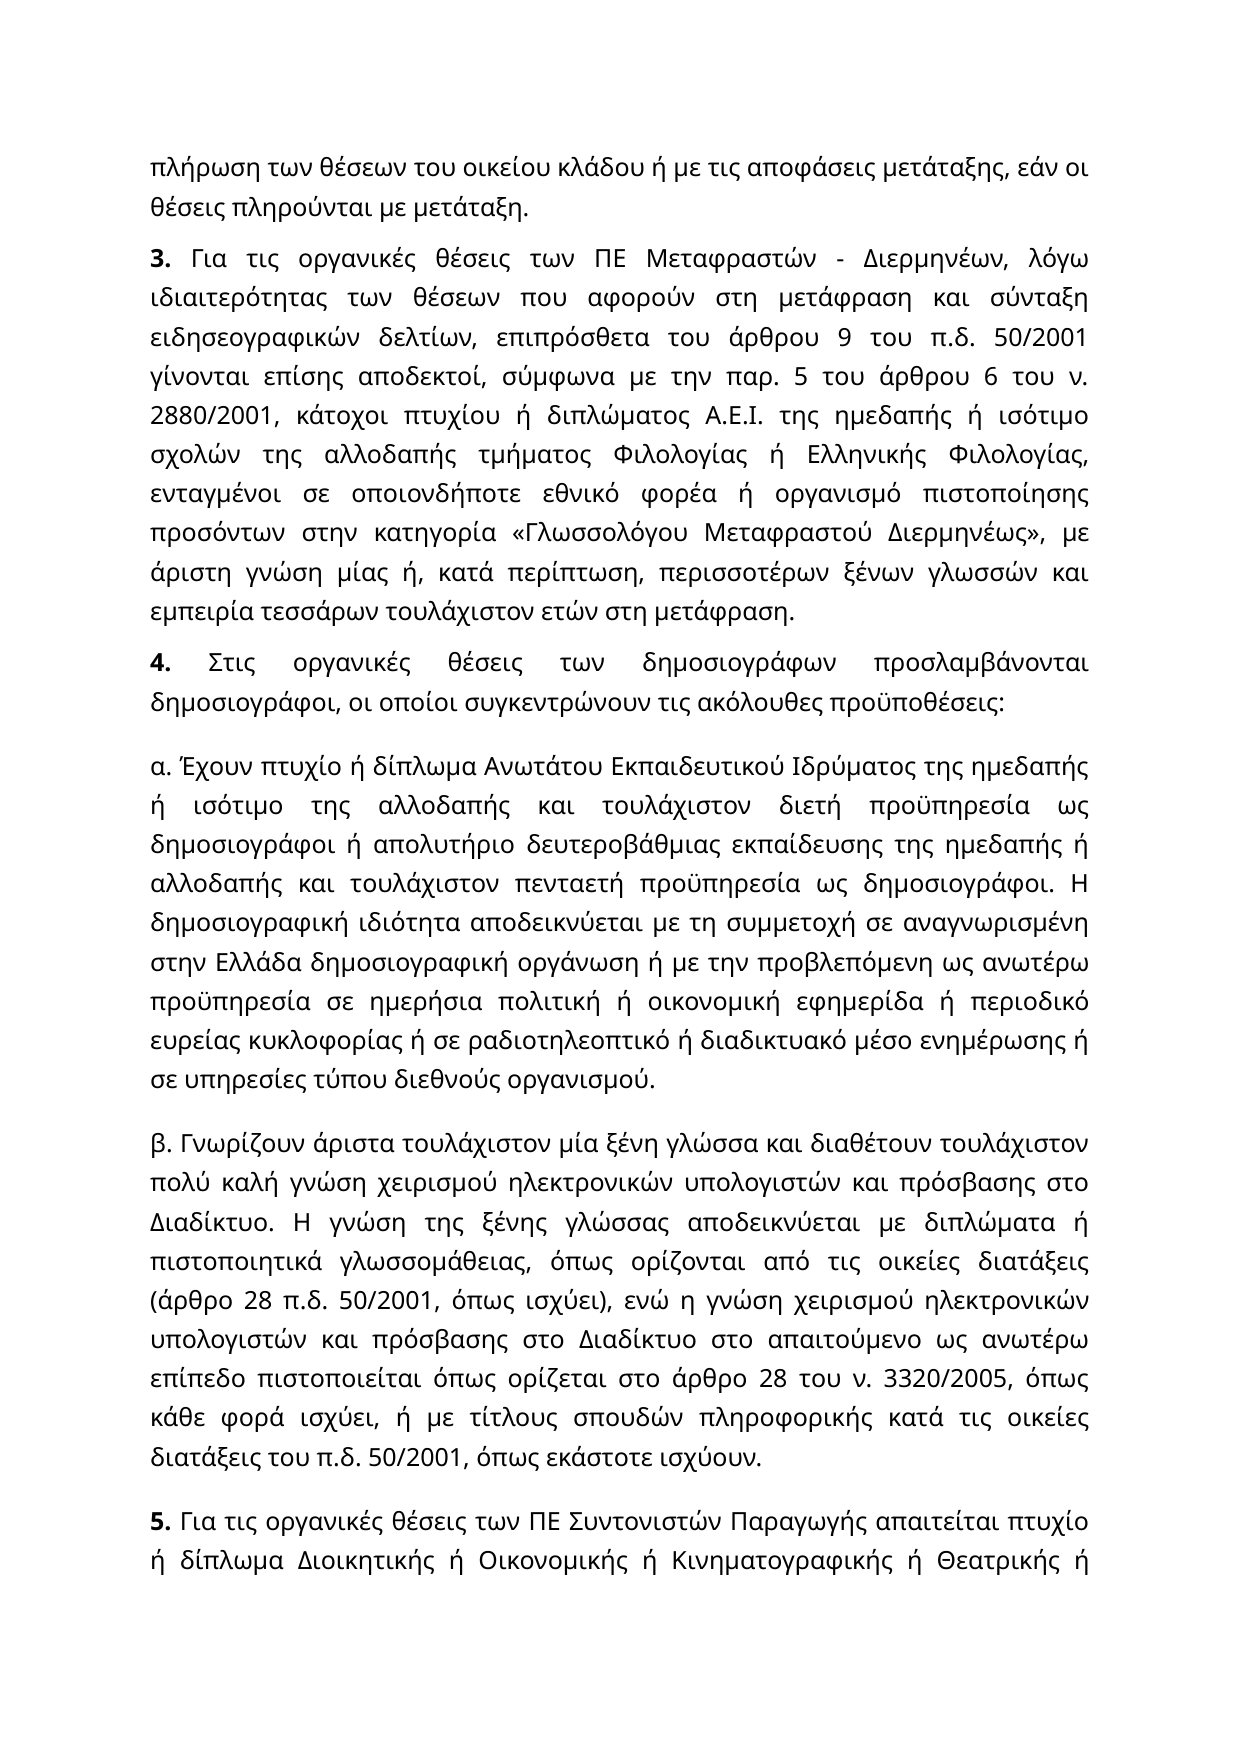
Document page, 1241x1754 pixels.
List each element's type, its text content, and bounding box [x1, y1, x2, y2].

text β. Γνωρίζουν άριστα τουλάχιστον μία ξένη γλώσσα και διαθέτουν τουλάχιστον πολύ καλή γνώση χειρισμού ηλεκτρονικών υπολογιστών και πρόσβασης στο Διαδίκτυο. Η γνώση της ξένης γλώσσας αποδεικνύεται με διπλώματα ή πιστοποιητικά γλωσσομάθειας, όπως ορίζονται από τις οικείες διατάξεις (άρθρο 28 π.δ. 50/2001, όπως ισχύει), ενώ η γνώση χειρισμού ηλεκτρονικών υπολογιστών και πρόσβασης στο Διαδίκτυο στο απαιτούμενο ως ανωτέρω επίπεδο πιστοποιείται όπως ορίζεται στο άρθρο 28 του ν. 3320/2005, όπως κάθε φορά ισχύει, ή με τίτλους σπουδών πληροφορικής κατά τις οικείες διατάξεις του π.δ. 50/2001, όπως εκάστοτε ισχύουν. [150, 1126, 1090, 1473]
text πλήρωση των θέσεων του οικείου κλάδου ή με τις αποφάσεις μετάταξης, εάν οι θέσεις πληρούνται με μετάταξη. [150, 150, 1090, 223]
text 4. Στις οργανικές θέσεις των δημοσιογράφων προσλαμβάνονται δημοσιογράφοι, οι οποίοι συγκεντρώνουν τις ακόλουθες προϋποθέσεις: [150, 645, 1090, 718]
text 5. Για τις οργανικές θέσεις των ΠΕ Συντονιστών Παραγωγής απαιτείται πτυχίο ή δίπλωμα Διοικητικής ή Οικονομικής ή Κινηματογραφικής ή Θεατρικής ή [150, 1503, 1090, 1577]
text 3. Για τις οργανικές θέσεις των ΠΕ Μεταφραστών - Διερμηνέων, λόγω ιδιαιτερότητας των θέσεων που αφορούν στη μετάφραση και σύνταξη ειδησεογραφικών δελτίων, επιπρόσθετα του άρθρου 9 του π.δ. 50/2001 γίνονται επίσης αποδεκτοί, σύμφωνα με την παρ. 5 του άρθρου 6 του ν. 2880/2001, κάτοχοι πτυχίου ή διπλώματος Α.Ε.Ι. της ημεδαπής ή ισότιμο σχολών της αλλοδαπής τμήματος Φιλολογίας ή Ελληνικής Φιλολογίας, ενταγμένοι σε οποιονδήποτε εθνικό φορέα ή οργανισμό πιστοποίησης προσόντων στην κατηγορία «Γλωσσολόγου Μεταφραστού Διερμηνέως», με άριστη γνώση μίας ή, κατά περίπτωση, περισσοτέρων ξένων γλωσσών και εμπειρία τεσσάρων τουλάχιστον ετών στη μετάφραση. [150, 241, 1090, 627]
text α. Έχουν πτυχίο ή δίπλωμα Ανωτάτου Εκπαιδευτικού Ιδρύματος της ημεδαπής ή ισότιμο της αλλοδαπής και τουλάχιστον διετή προϋπηρεσία ως δημοσιογράφοι ή απολυτήριο δευτεροβάθμιας εκπαίδευσης της ημεδαπής ή αλλοδαπής και τουλάχιστον πενταετή προϋπηρεσία ως δημοσιογράφοι. Η δημοσιογραφική ιδιότητα αποδεικνύεται με τη συμμετοχή σε αναγνωρισμένη στην Ελλάδα δημοσιογραφική οργάνωση ή με την προβλεπόμενη ως ανωτέρω προϋπηρεσία σε ημερήσια πολιτική ή οικονομική εφημερίδα ή περιοδικό ευρείας κυκλοφορίας ή σε ραδιοτηλεοπτικό ή διαδικτυακό μέσο ενημέρωσης ή σε υπηρεσίες τύπου διεθνούς οργανισμού. [150, 748, 1090, 1096]
